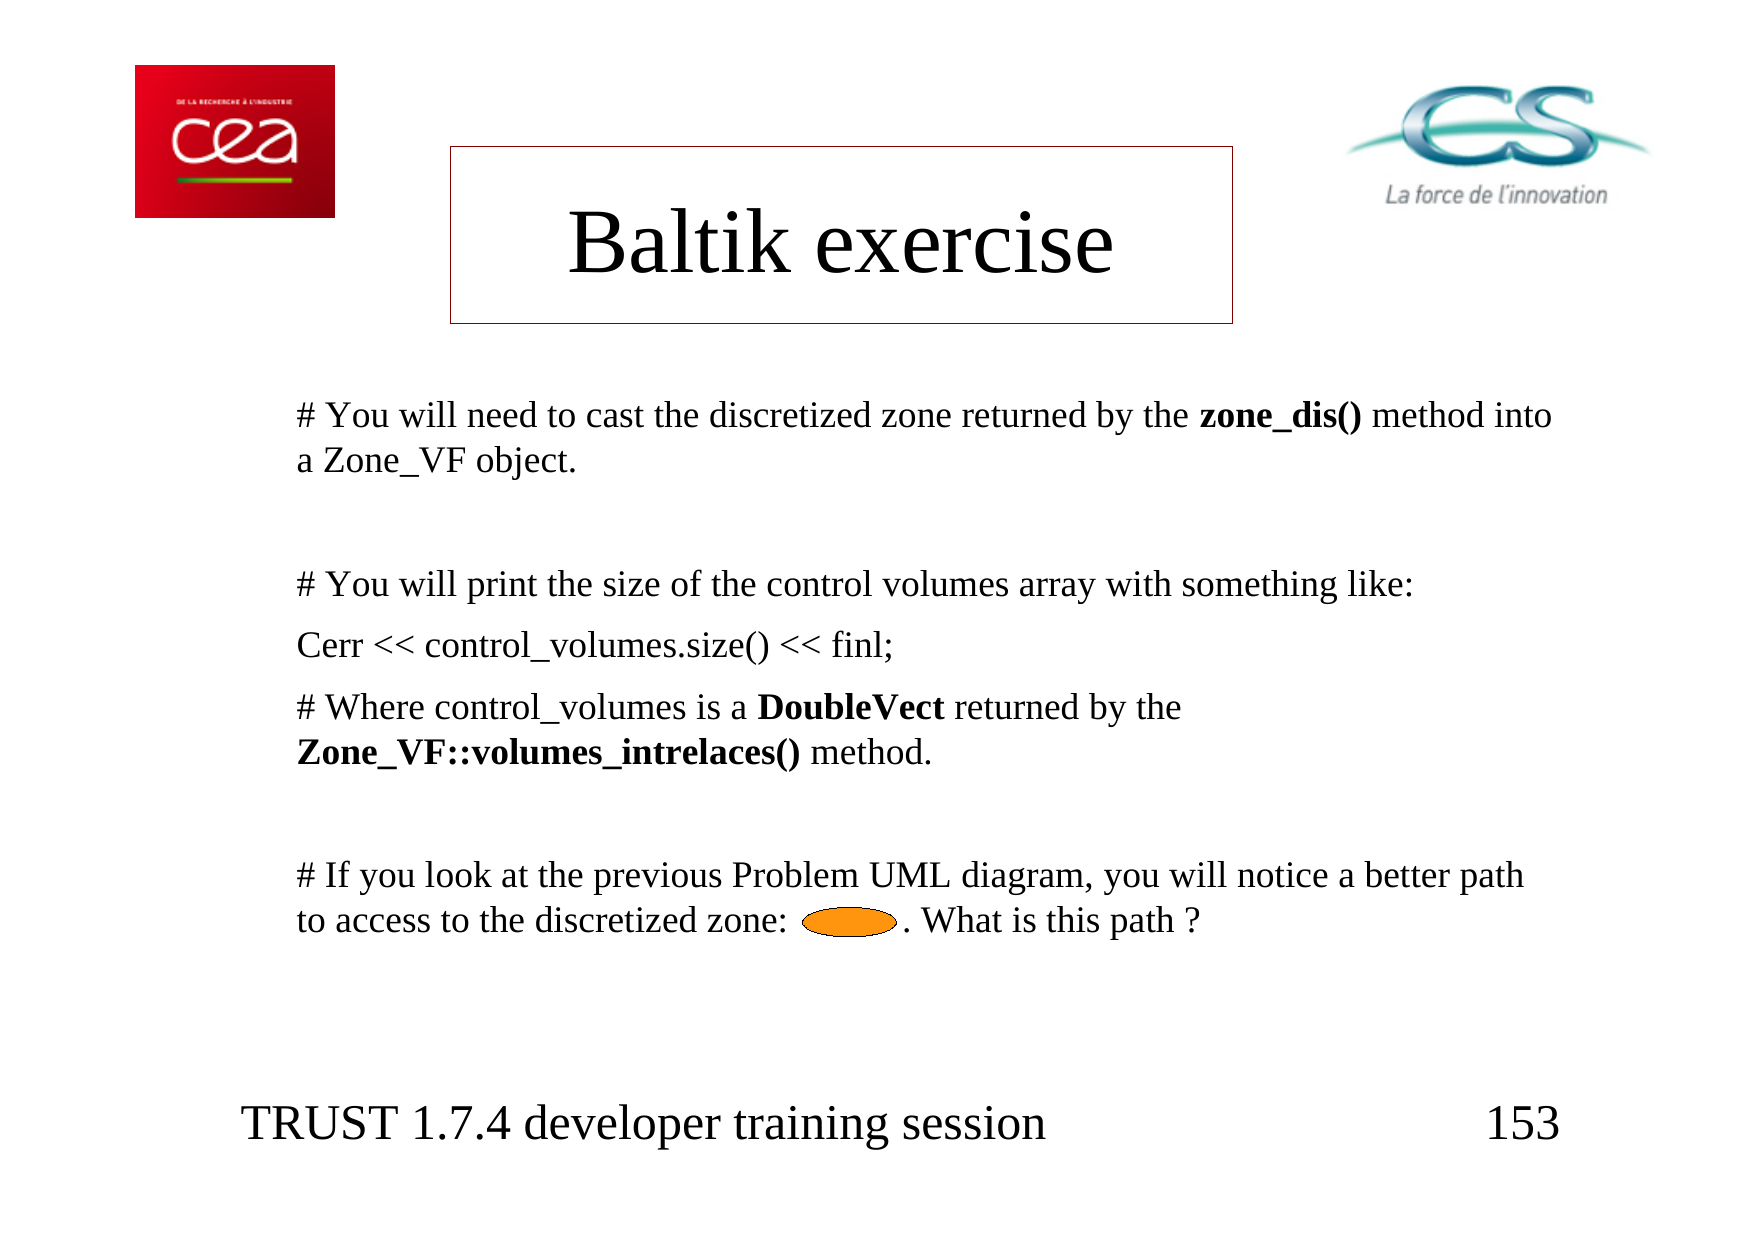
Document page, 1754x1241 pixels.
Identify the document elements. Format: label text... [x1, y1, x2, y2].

title Baltik exercise [450, 146, 1233, 324]
list # You will need to cast the discretized zone returned by the zone_dis() method into a Zone_VF object. # You will print the size of the control volumes array with something like: Cerr << control_volumes.size() << finl; # Where control_volumes is a DoubleVect returned by the Zone_VF::volumes_intrelaces() method. # If you look at the previous Problem UML diagram, you will notice a better path to access to the discretized zone: . What is this path ? [225, 382, 1576, 1125]
picture [1340, 73, 1662, 218]
text_box [802, 907, 897, 937]
picture [135, 65, 335, 218]
